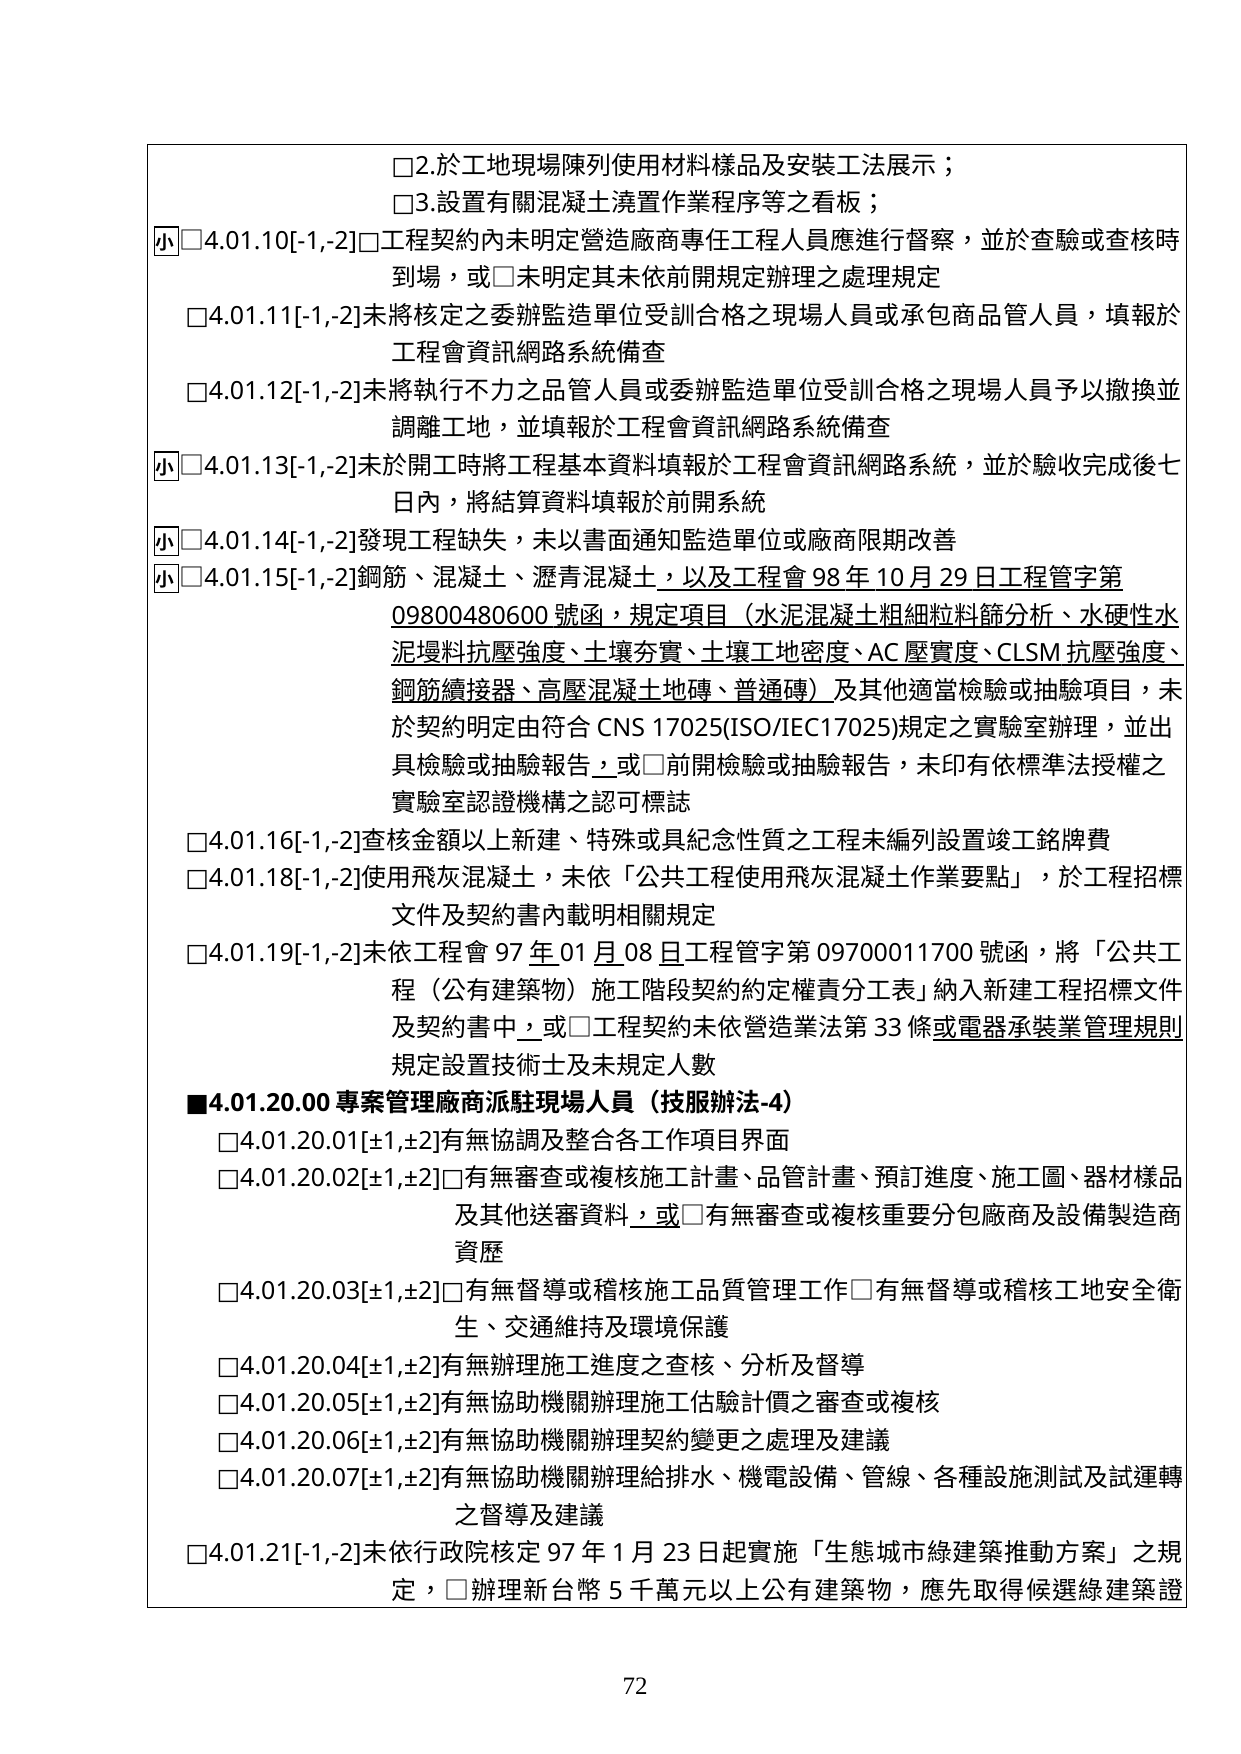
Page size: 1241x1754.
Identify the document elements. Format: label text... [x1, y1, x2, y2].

table_cell □2.於工地現場陳列使用材料樣品及安裝工法展示； □3.設置有關混凝土澆置作業程序等之看板； 小 □4.01.10[-1,-2]□工程契約內未明定營造廠商專任工程人員應進行督察，並於查驗或查核時到場，或□未明定其未依前開規定辦理之處理規定 □4.01.11[-1,-2]未將核定之委辦監造單位受訓合格之現場人員或承包商品管人員，填報於工程會資訊網路系統備查 □4.01.12[-1,-2]未將執行不力之品管人員或委辦監造單位受訓合格之現場人員予以撤換並調離工地，並填報於工程會資訊網路系統備查 小 □4.01.13[-1,-2]未於開工時將工程基本資料填報於工程會資訊網路系統，並於驗收完成後七日內，將結算資料填報於前開系統 小 □4.01.14[-1,-2]發現工程缺失，未以書面通知監造單位或廠商限期改善 小 □4.01.15[-1,-2]鋼筋、混凝土、瀝青混凝土，以及工程會98年10月29日工程管字第09800480600號函，規定項目（水泥混凝土粗細粒料篩分析、水硬性水泥墁料抗壓強度、土壤夯實、土壤工地密度、AC壓實度、CLSM抗壓強度、鋼筋續接器、高壓混凝土地磚、普通磚）及其他適當檢驗或抽驗項目，未於契約明定由符合CNS 17025(ISO/IEC17025)規定之實驗室辦理，並出具檢驗或抽驗報告，或□前開檢驗或抽驗報告，未印有依標準法授權之實驗室認證機構之認可標誌 □4.01.16[-1,-2]查核金額以上新建、特殊或具紀念性質之工程未編列設置竣工銘牌費 □4.01.18[-1,-2]使用飛灰混凝土，未依「公共工程使用飛灰混凝土作業要點」，於工程招標文件及契約書內載明相關規定 □4.01.19[-1,-2]未依工程會97年01月08日工程管字第09700011700號函，將「公共工程（公有建築物）施工階段契約約定權責分工表」納入新建工程招標文件及契約書中，或□工程契約未依營造業法第33條或電器承裝業管理規則規定設置技術士及未規定人數 ■4.01.20.00專案管理廠商派駐現場人員（技服辦法-4） □4.01.20.01[±1,±2]有無協調及整合各工作項目界面 □4.01.20.02[±1,±2]□有無審查或複核施工計畫、品管計畫、預訂進度、施工圖、器材樣品及其他送審資料，或□有無審查或複核重要分包廠商及設備製造商資歷 □4.01.20.03[±1,±2]□有無督導或稽核施工品質管理工作□有無督導或稽核工地安全衛生、交通維持及環境保護 □4.01.20.04[±1,±2]有無辦理施工進度之查核、分析及督導 □4.01.20.05[±1,±2]有無協助機關辦理施工估驗計價之審查或複核 □4.01.20.06[±1,±2]有無協助機關辦理契約變更之處理及建議 □4.01.20.07[±1,±2]有無協助機關辦理給排水、機電設備、管線、各種設施測試及試運轉之督導及建議 □4.01.21[-1,-2]未依行政院核定97年1月23日起實施「生態城市綠建築推動方案」之規定，□辦理新台幣5千萬元以上公有建築物，應先取得候選綠建築證 [148, 145, 1186, 1607]
